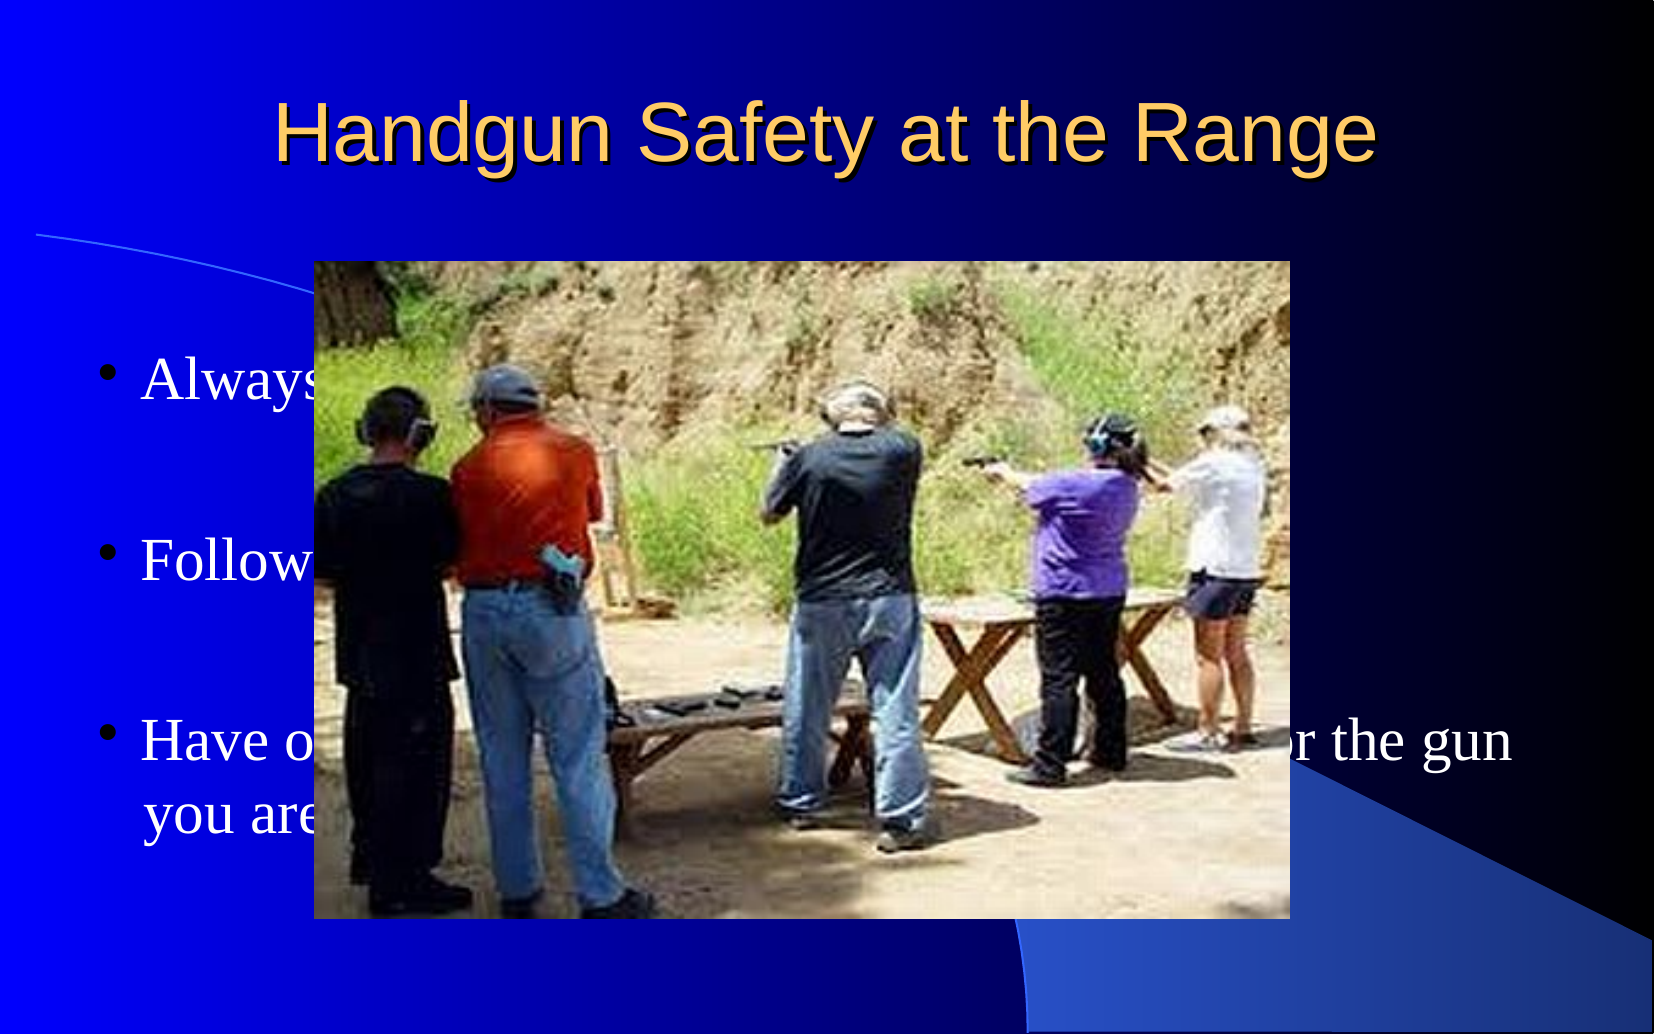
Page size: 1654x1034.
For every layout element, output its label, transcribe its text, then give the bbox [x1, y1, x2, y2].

picture [314, 261, 1290, 919]
list Always practice Rules for Safe Handling Follow Range Officer Commands Have only the correct caliber of ammunition for the gun you are currently firing. [82, 241, 1571, 924]
title Handgun Safety at the Range [82, 41, 1571, 214]
